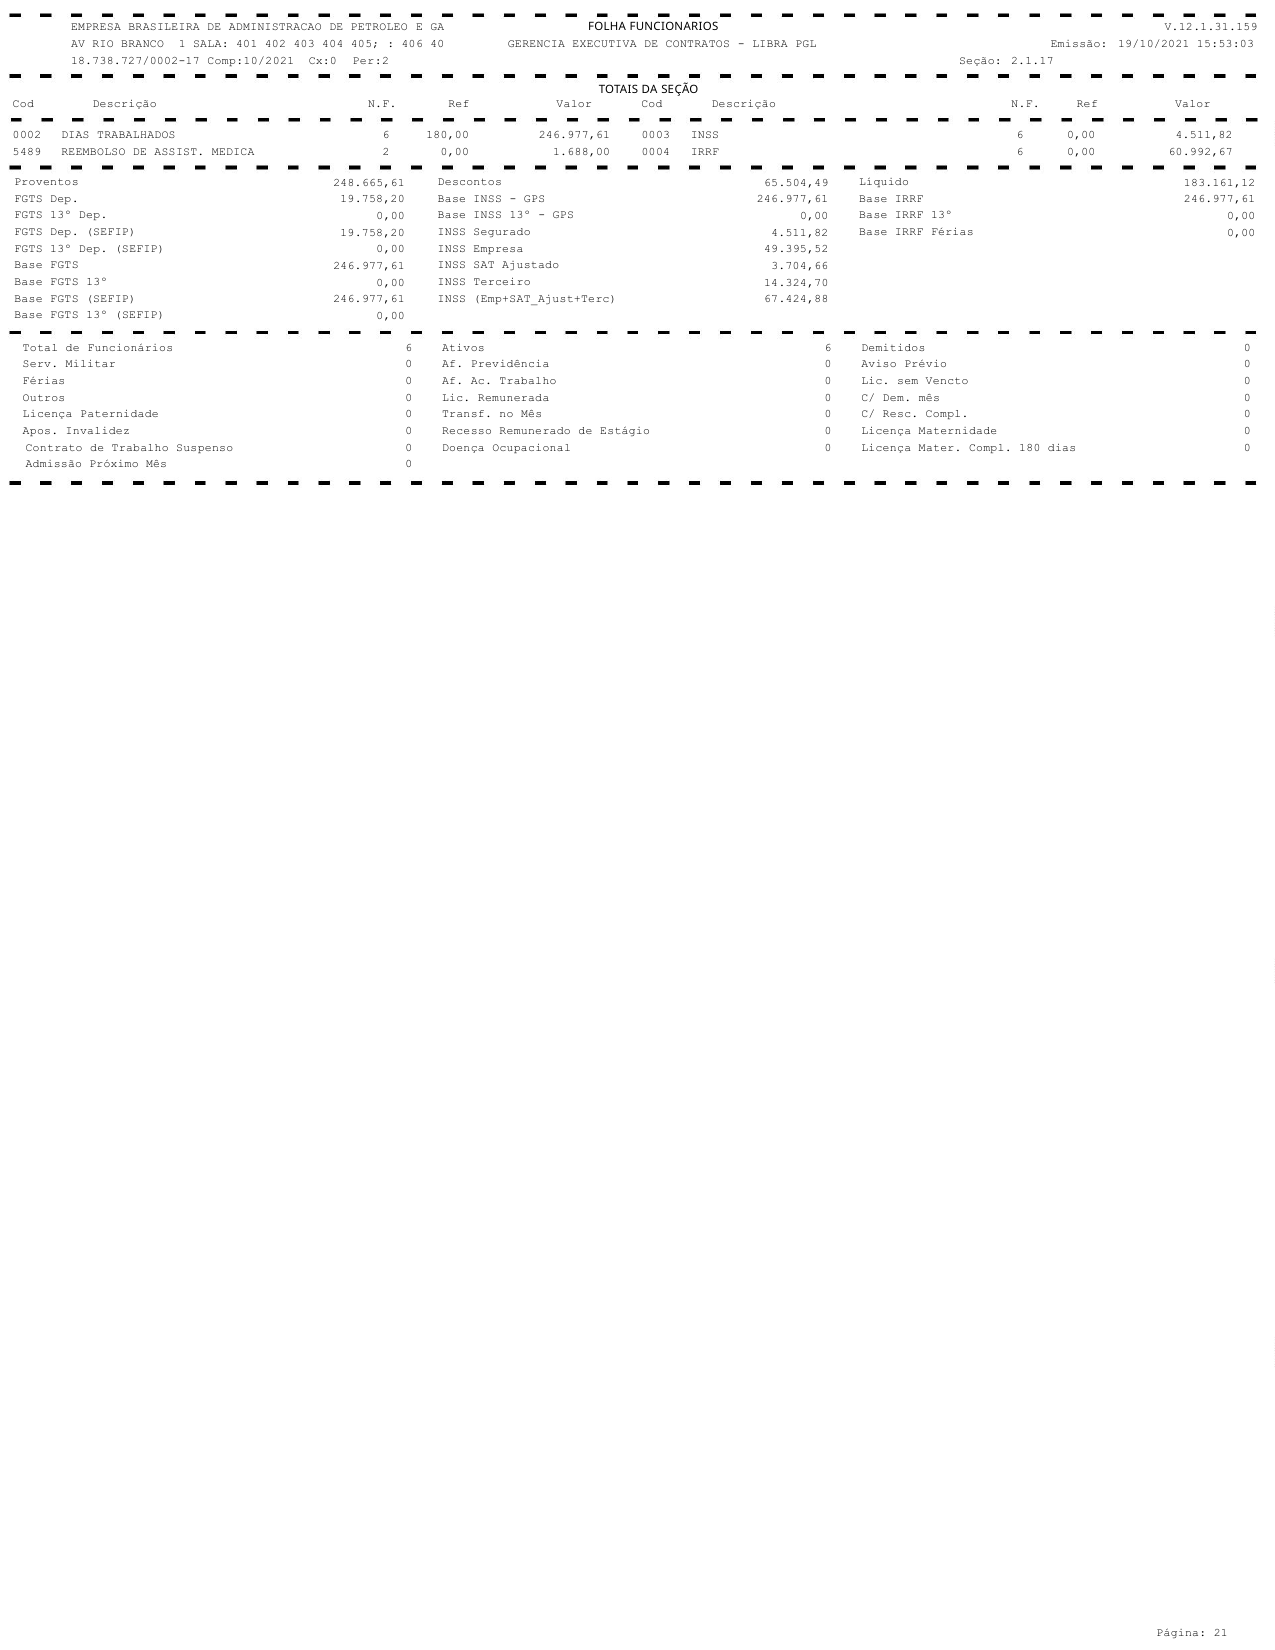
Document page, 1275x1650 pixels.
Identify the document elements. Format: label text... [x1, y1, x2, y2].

text Outros [22, 390, 83, 404]
text FGTS Dep. [14, 191, 96, 205]
text 1 [71, 53, 78, 67]
text 0 [824, 357, 849, 370]
text 0 [405, 440, 429, 454]
text 0 [824, 407, 849, 420]
text GERENCIA EXECUTIVA DE CONTRATOS - LIBRA PGL [508, 37, 842, 50]
text 6 [1016, 144, 1041, 158]
text Proventos [14, 174, 96, 188]
text 0,00 [376, 309, 422, 322]
text Líquido [859, 174, 926, 188]
text Ref [1076, 97, 1115, 111]
text 19/10/2021 15:53:03 [1118, 37, 1275, 50]
text FGTS 13º Dep. (SEFIP) [14, 241, 188, 255]
text 0003 [641, 127, 687, 141]
text Licença Paternidade [22, 407, 259, 421]
text Af. Ac. Trabalho [442, 373, 574, 387]
text Ref [448, 97, 487, 111]
text FOLHA FUNCIONARIOS [588, 20, 737, 33]
text C/ Dem. mês [861, 390, 986, 404]
text INSS Segurado [437, 224, 594, 238]
text 0,00 [1067, 144, 1113, 158]
text 0,00 [1227, 225, 1273, 239]
text 0 [405, 423, 429, 437]
text Cod [12, 97, 51, 111]
text REEMBOLSO DE ASSIST. MEDICA [61, 144, 280, 158]
text 0,00 [440, 144, 486, 158]
text 2 [382, 144, 407, 158]
text 0 [405, 390, 429, 404]
text 0,00 [376, 275, 422, 289]
text 0,00 [1227, 208, 1273, 222]
text Ativos [442, 340, 502, 354]
text Valor [556, 97, 609, 111]
text 6 [405, 340, 429, 354]
text Af. Previdência [442, 357, 574, 370]
text Descontos [437, 174, 519, 188]
text N.F. [368, 97, 414, 111]
text INSS [691, 127, 736, 141]
text 5 [12, 144, 20, 158]
text INSS (Emp+SAT_Ajust+Terc) [437, 291, 642, 305]
text 0,00 [376, 208, 422, 222]
text Contrato de Trabalho Suspenso [25, 440, 259, 454]
text 0 [1244, 407, 1268, 420]
text 0 [1244, 390, 1268, 404]
text 002 [20, 127, 58, 141]
text 4.511,82 [1175, 127, 1250, 141]
text 1.688,00 [553, 144, 627, 158]
text 0 [405, 373, 429, 387]
text Licença Mater. Compl. 180 dias [861, 440, 1102, 454]
text C/ Resc. Compl. [861, 407, 1018, 421]
text Base IRRF 13º [859, 208, 991, 221]
text 0,00 [800, 208, 846, 222]
text Emissão: [1050, 37, 1118, 50]
text V.12.1.31.159 [1164, 20, 1275, 33]
text DIAS TRABALHADOS [61, 127, 193, 141]
text 3.704,66 [771, 259, 846, 272]
text Base IRRF [859, 191, 941, 205]
text 14.324,70 [764, 275, 846, 289]
text 248.665,61 [333, 175, 422, 189]
text Total de Funcionários [22, 340, 196, 354]
text 0,00 [376, 242, 422, 256]
text 60.992,67 [1168, 144, 1250, 158]
text 246.977,61 [538, 127, 627, 141]
text Serv. Militar [22, 357, 196, 370]
text 65.504,49 [764, 175, 846, 189]
text 67.424,88 [764, 292, 846, 306]
text EMPRESA BRASILEIRA DE ADMINISTRACAO DE PETROLEO E GA [71, 20, 469, 33]
text 0 [1244, 357, 1268, 370]
text 6 [382, 127, 407, 141]
text 0 [1244, 423, 1268, 437]
text Seção: 2.1.17 [959, 53, 1130, 67]
text 0 [824, 373, 849, 387]
text 0 [405, 407, 429, 420]
text Lic. Remunerada [442, 390, 574, 404]
text Base IRRF Férias [859, 224, 991, 238]
text Descrição [92, 97, 174, 111]
text Férias [22, 374, 83, 387]
text IRRF [691, 144, 736, 158]
text 6 [1016, 127, 1041, 141]
text Recesso Remunerado de Estágio [442, 424, 675, 437]
text AV RIO BRANCO 1 SALA: 401 402 403 404 405; : 406 40 [71, 37, 469, 50]
text Base FGTS 13º (SEFIP) [14, 308, 188, 322]
text 6 [824, 340, 849, 354]
text 0 [1244, 373, 1268, 387]
text Base FGTS 13º [14, 275, 125, 288]
text TOTAIS DA SEÇÃO [598, 82, 723, 96]
text Página: 21 [1156, 1626, 1244, 1639]
text FGTS Dep. (SEFIP) [14, 224, 188, 238]
text 0 [1244, 340, 1268, 354]
text INSS Terceiro [437, 275, 578, 288]
text 183.161,12 [1184, 175, 1273, 189]
text Base INSS 13º - GPS [437, 208, 594, 221]
text Lic. sem Vencto [861, 374, 986, 387]
text 246.977,61 [333, 292, 422, 306]
text 8.738.727/0002-17 Comp:10/2021 Cx:0 Per:2 [78, 53, 414, 67]
text INSS Empresa [437, 241, 541, 255]
text Admissão Próximo Mês [25, 457, 259, 471]
text 246.977,61 [1184, 192, 1273, 205]
text 180,00 [426, 127, 486, 141]
text 4.511,82 [771, 225, 846, 239]
text Aviso Prévio [861, 357, 964, 370]
text 0 [824, 423, 849, 437]
text 0004 [641, 144, 687, 158]
text Cod [641, 97, 680, 111]
text Base INSS - GPS [437, 191, 594, 205]
text 0 [824, 390, 849, 404]
text 0 [405, 357, 429, 370]
text 0 [824, 440, 849, 454]
text 19.758,20 [340, 225, 422, 239]
text 0,00 [1067, 127, 1113, 141]
text 489 [20, 144, 58, 158]
text Transf. no Mês [442, 407, 574, 420]
text 19.758,20 [340, 192, 422, 205]
text Apos. Invalidez [22, 424, 259, 437]
text Doença Ocupacional [442, 440, 675, 454]
text 246.977,61 [333, 259, 422, 272]
text INSS SAT Ajustado [437, 258, 578, 272]
text FGTS 13º Dep. [14, 208, 125, 221]
picture [0, 0, 1275, 1650]
text 0 [1244, 440, 1268, 454]
text Valor [1175, 97, 1228, 111]
text N.F. [1011, 97, 1057, 111]
text Descrição [711, 97, 793, 111]
text Demitidos [861, 340, 943, 354]
text Base FGTS (SEFIP) [14, 291, 188, 305]
text 49.395,52 [764, 242, 846, 256]
text 0 [12, 127, 20, 141]
text Base FGTS [14, 258, 188, 271]
text 0 [405, 457, 429, 470]
text Licença Maternidade [861, 424, 1018, 437]
text 246.977,61 [757, 192, 846, 205]
